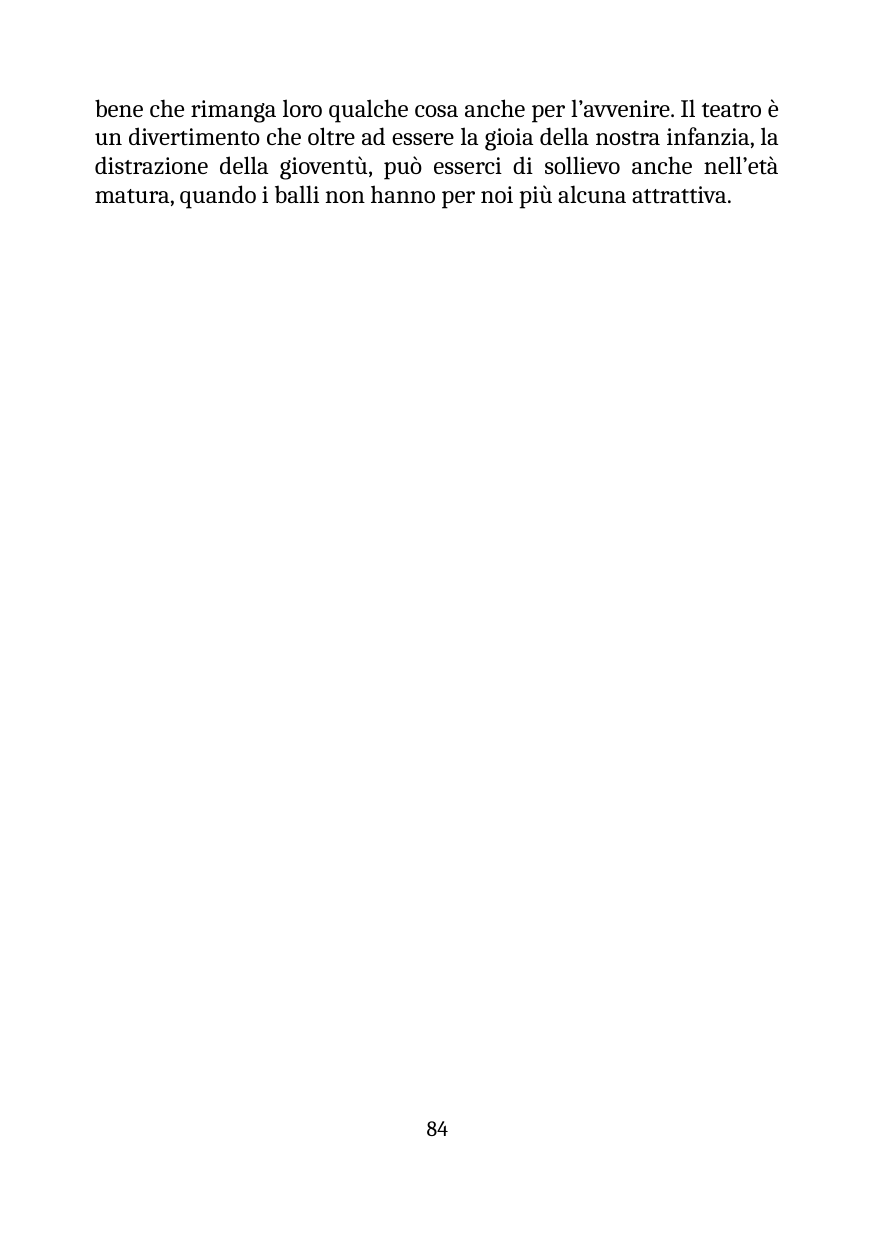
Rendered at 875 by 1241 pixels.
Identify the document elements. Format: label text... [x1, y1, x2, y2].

text bene che rimanga loro qualche cosa anche per l’avvenire. Il teatro è un divertimento che oltre ad essere la gioia della nostra infanzia, la distrazione della gioventù, può esserci di sollievo anche nell’età matura, quando i balli non hanno per noi più alcuna attrattiva. [94, 94, 779, 209]
